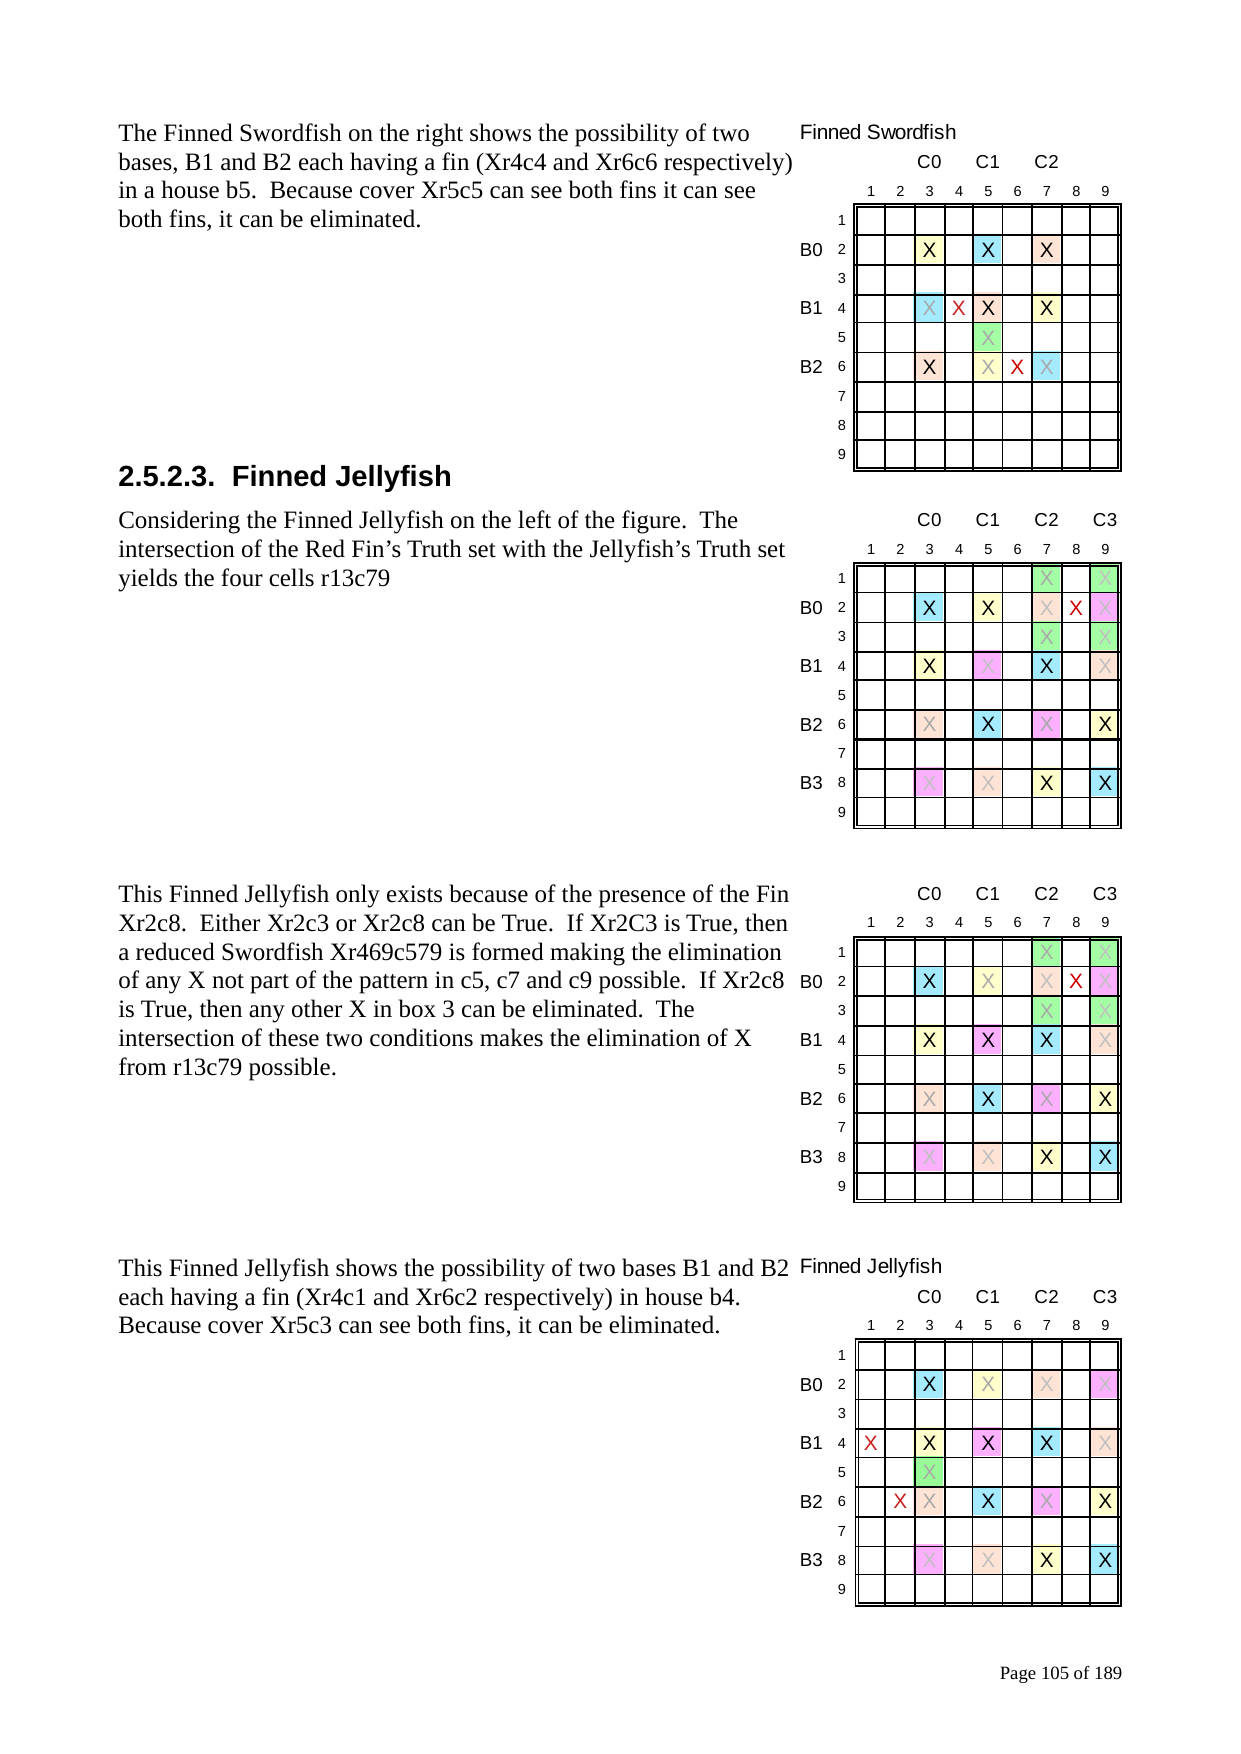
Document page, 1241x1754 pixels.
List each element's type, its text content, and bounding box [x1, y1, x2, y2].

subtitle Finned Jellyfish [118, 459, 1122, 493]
text Considering the Finned Jellyfish on the left of the figure. The intersection of the Red Fin’s Truth set with the Jellyfish’s Truth set yields the four cells r13c79 [118, 505, 1122, 592]
text The Finned Swordfish on the right shows the possibility of two bases, B1 and B2 each having a fin (Xr4c4 and Xr6c6 respectively) in a house b5. Because cover Xr5c5 can see both fins it can see both fins, it can be eliminated. [118, 118, 1122, 233]
text This Finned Jellyfish shows the possibility of two bases B1 and B2 each having a fin (Xr4c1 and Xr6c2 respectively) in house b4. Because cover Xr5c3 can see both fins, it can be eliminated. [118, 1253, 1122, 1339]
text This Finned Jellyfish only exists because of the presence of the Fin Xr2c8. Either Xr2c3 or Xr2c8 can be True. If Xr2C3 is True, then a reduced Swordfish Xr469c579 is formed making the elimination of any X not part of the pattern in c5, c7 and c9 possible. If Xr2c8 is True, then any other X in box 3 can be eliminated. The intersection of these two conditions makes the elimination of X from r13c79 possible. [118, 879, 1122, 1080]
